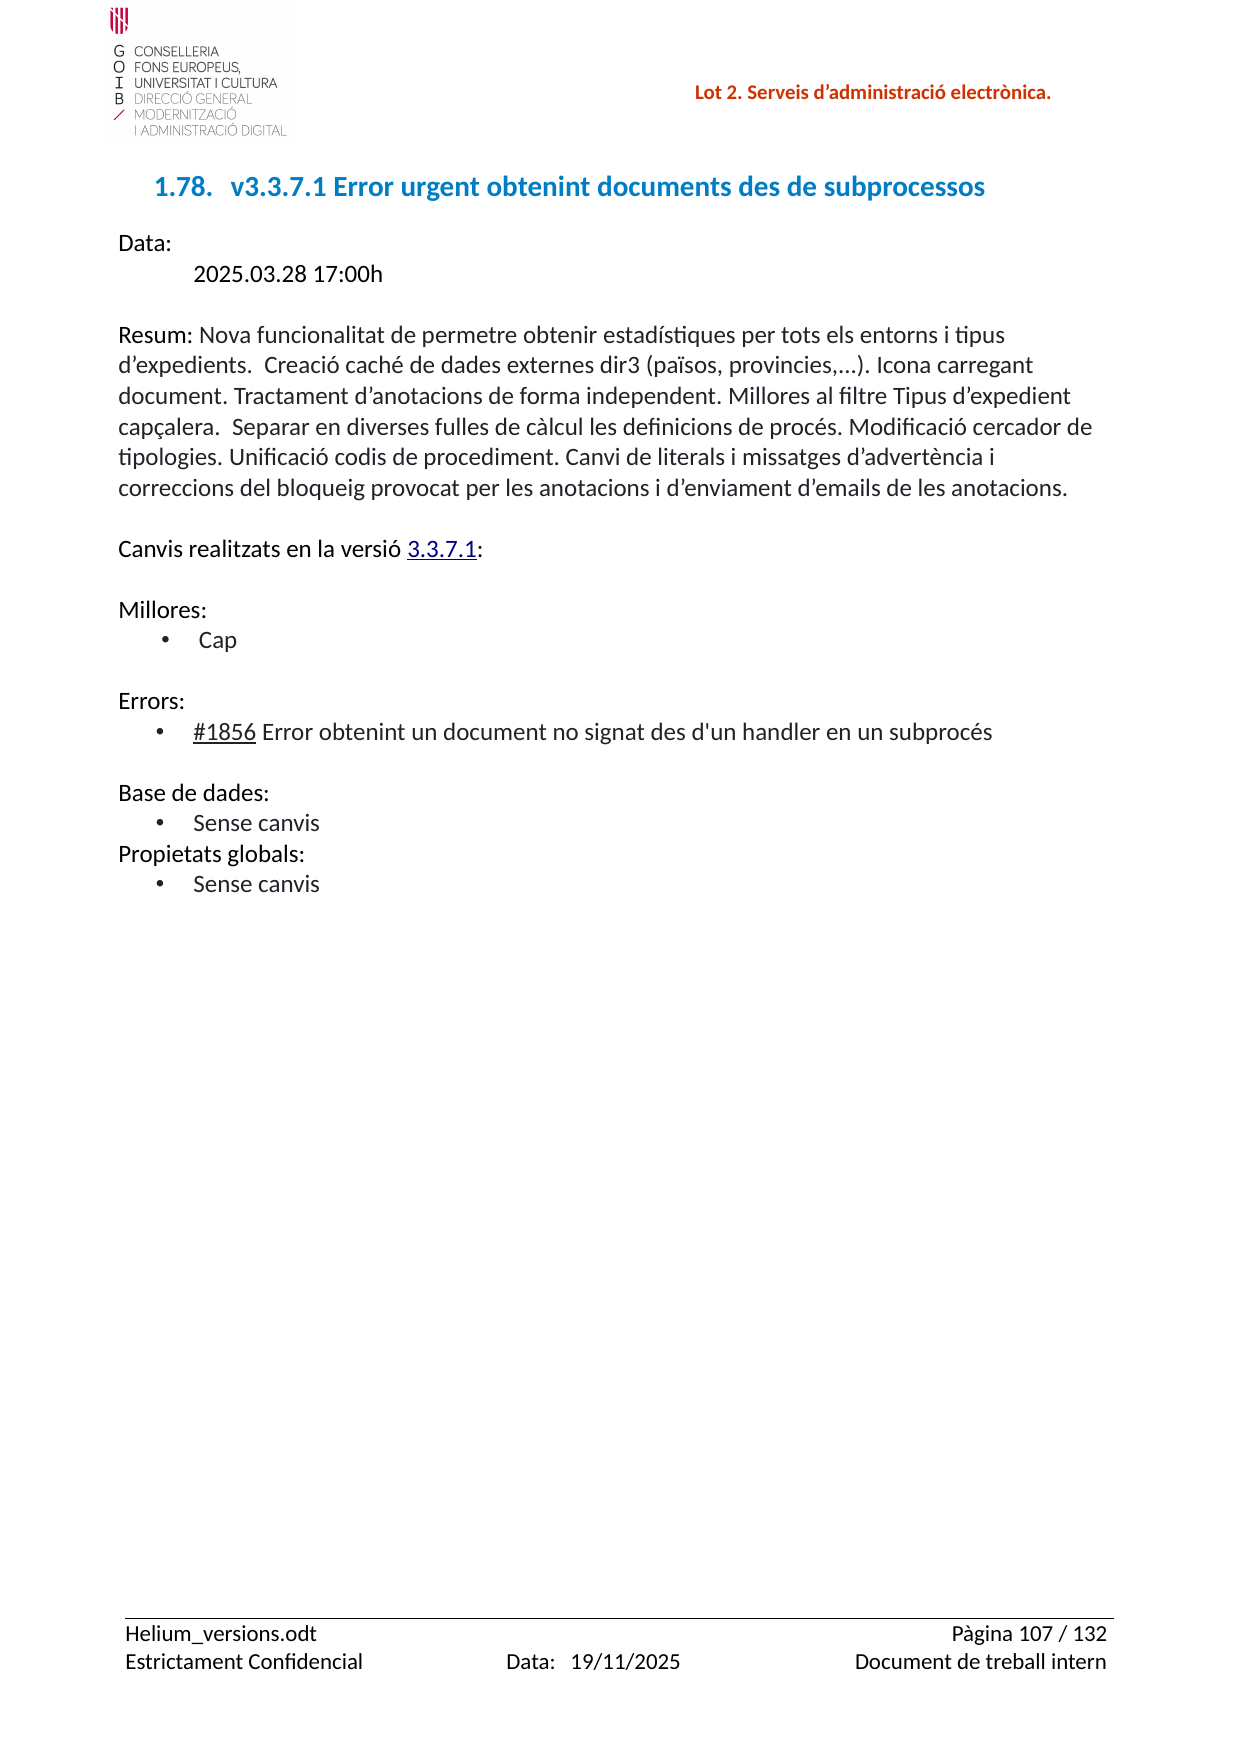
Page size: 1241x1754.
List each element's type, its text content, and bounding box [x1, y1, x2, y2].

text Errors: [118, 685, 1122, 716]
text Propietats globals: [118, 838, 1122, 868]
text Resum: Nova funcionalitat de permetre obtenir estadístiques per tots els entorns i tipus d’expedients. Creació caché de dades externes dir3 (països, provincies,...). Icona carregant document. Tractament d’anotacions de forma independent. Millores al filtre Tipus d’expedient capçalera. Separar en diverses fulles de càlcul les definicions de procés. Modificació cercador de tipologies. Unificació codis de procediment. Canvi de literals i missatges d’advertència i correccions del bloqueig provocat per les anotacions i d’enviament d’emails de les anotacions. [118, 319, 1122, 502]
text Data: [118, 228, 1122, 258]
text 2025.03.28 17:00h [118, 258, 1122, 289]
list Sense canvis [156, 868, 1122, 899]
text Millores: [118, 594, 1122, 624]
text Canvis realitzats en la versió 3.3.7.1: [118, 533, 1122, 563]
subtitle v3.3.7.1 Error urgent obtenint documents des de subprocessos [153, 168, 1122, 204]
list Cap [161, 624, 1122, 655]
list #1856 Error obtenint un document no signat des d'un handler en un subprocés [156, 716, 1122, 746]
picture [100, 0, 297, 144]
text Base de dades: [118, 777, 1122, 807]
list Sense canvis [156, 807, 1122, 838]
